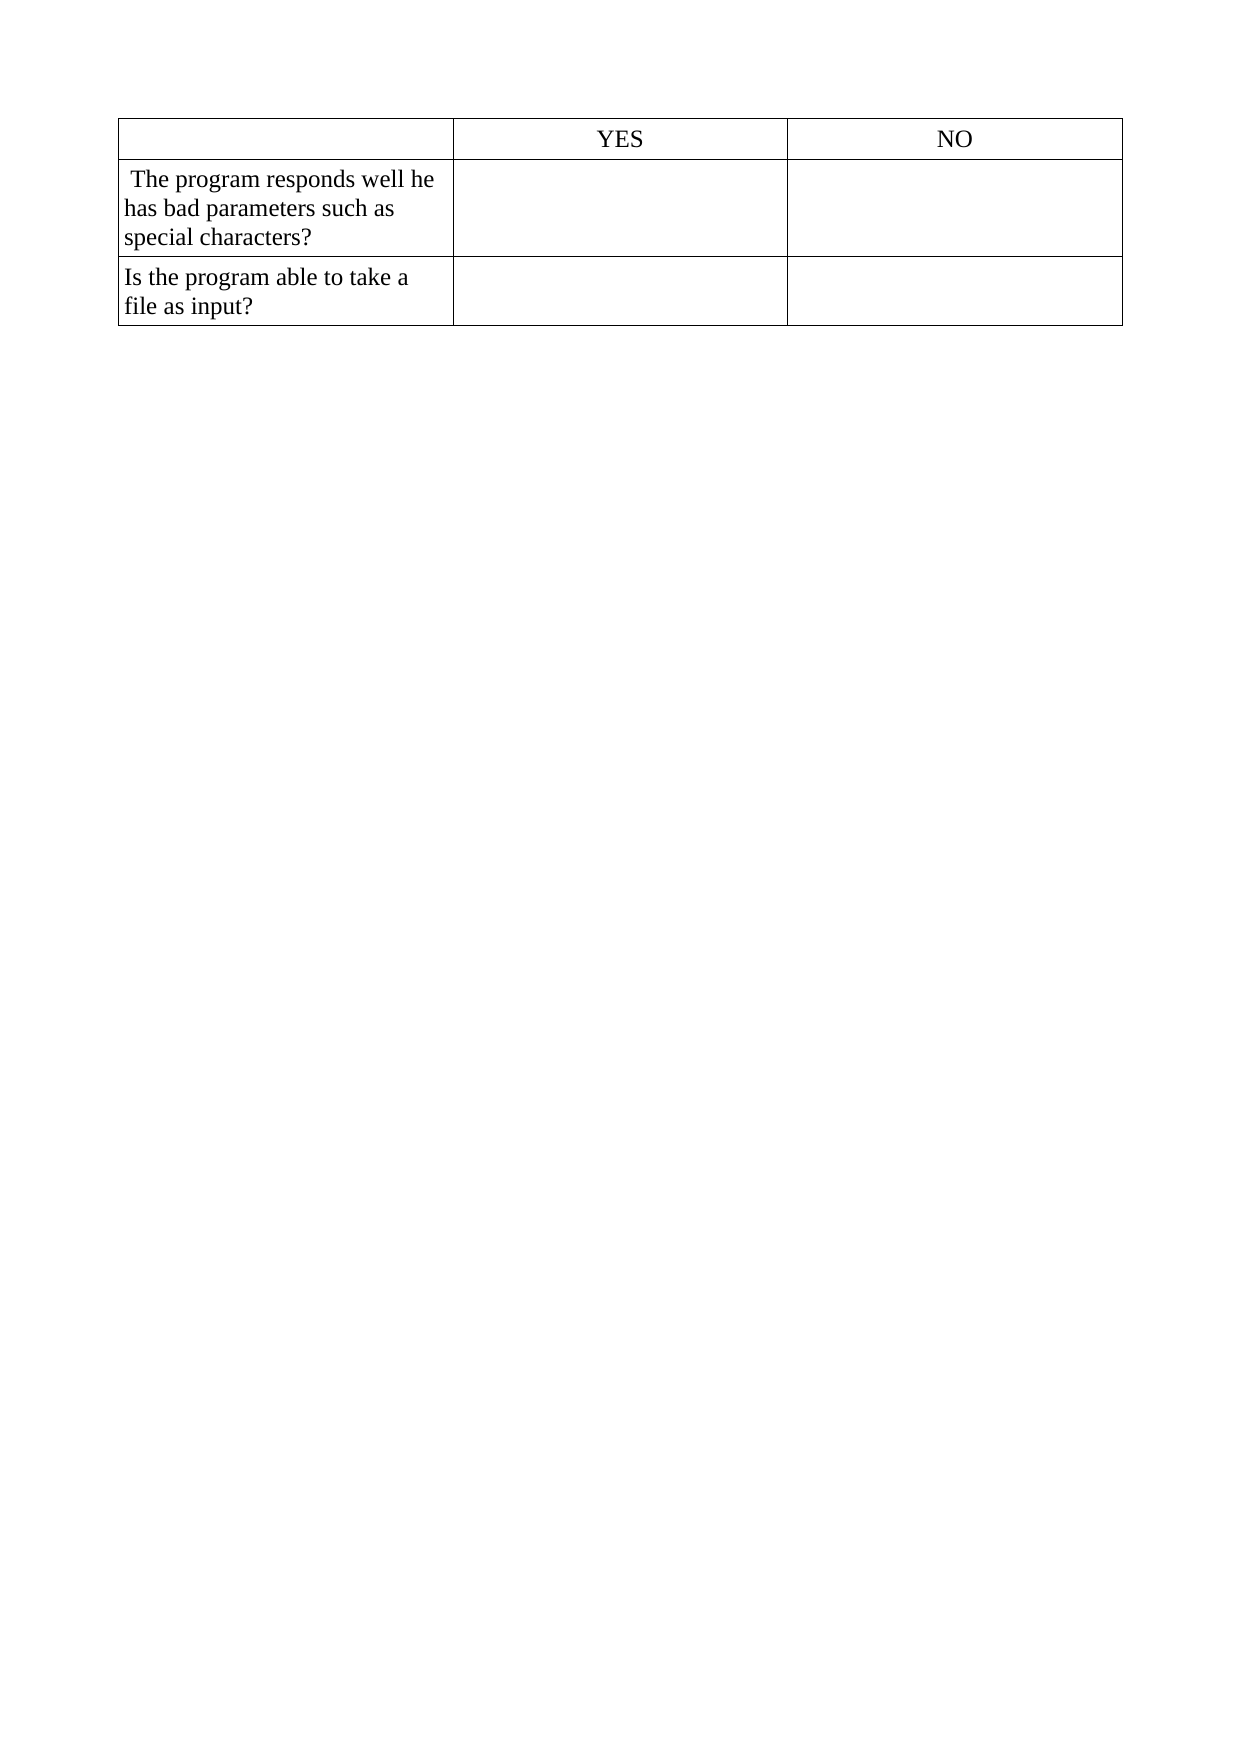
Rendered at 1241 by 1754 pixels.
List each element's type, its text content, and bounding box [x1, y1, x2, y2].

table_cell Is the program able to take a file as input? [119, 257, 453, 325]
table_cell The program responds well he has bad parameters such as special characters? [119, 160, 453, 256]
table_header YES [454, 119, 787, 158]
table_header NO [788, 119, 1122, 158]
table_header [119, 119, 453, 158]
table_cell [454, 160, 787, 256]
table_cell [454, 257, 787, 325]
table_cell [788, 257, 1122, 325]
table_cell [788, 160, 1122, 256]
